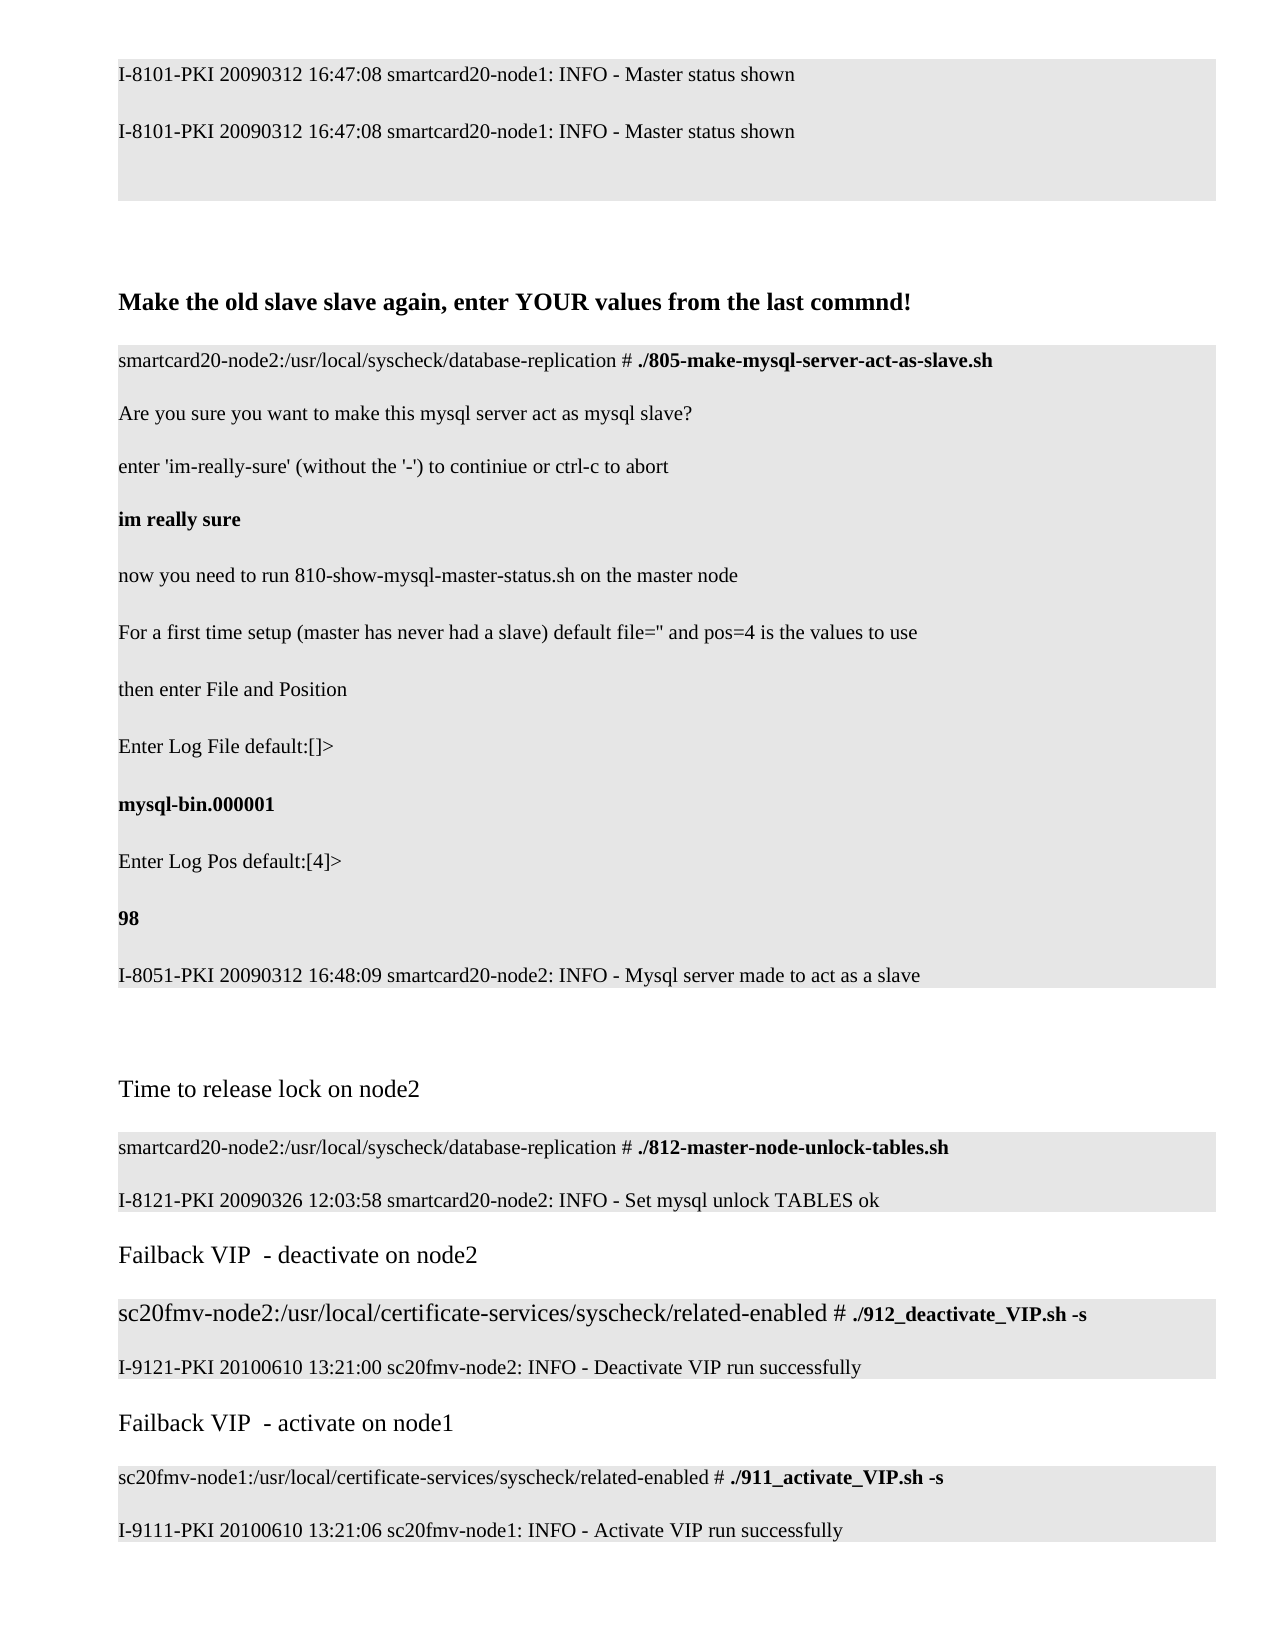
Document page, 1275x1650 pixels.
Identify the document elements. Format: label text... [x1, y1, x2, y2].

text I-9121-PKI 20100610 13:21:00 sc20fmv-node2: INFO - Deactivate VIP run successfully [118, 1356, 1216, 1379]
text smartcard20-node2:/usr/local/syscheck/database-replication # ./805-make-mysql-server-act-as-slave.sh [118, 345, 1216, 373]
text I-8121-PKI 20090326 12:03:58 smartcard20-node2: INFO - Set mysql unlock TABLES ok [118, 1189, 1216, 1212]
text smartcard20-node2:/usr/local/syscheck/database-replication # ./812-master-node-unlock-tables.sh [118, 1132, 1216, 1159]
text I-9111-PKI 20100610 13:21:06 sc20fmv-node1: INFO - Activate VIP run successfully [118, 1518, 1216, 1542]
text For a first time setup (master has never had a slave) default file='' and pos=4 is the values to use [118, 617, 1216, 645]
text Failback VIP - deactivate on node2 [118, 1242, 1216, 1269]
text I-8051-PKI 20090312 16:48:09 smartcard20-node2: INFO - Mysql server made to act as a slave [118, 960, 1216, 988]
text I-8101-PKI 20090312 16:47:08 smartcard20-node1: INFO - Master status shown [118, 116, 1216, 144]
text mysql-bin.000001 [118, 789, 1216, 816]
text Time to release lock on node2 [118, 1075, 1216, 1102]
text 98 [118, 903, 1216, 931]
text now you need to run 810-show-mysql-master-status.sh on the master node [118, 560, 1216, 588]
text Are you sure you want to make this mysql server act as mysql slave? [118, 402, 1216, 425]
text Make the old slave slave again, enter YOUR values from the last commnd! [118, 288, 1216, 316]
text Enter Log Pos default:[4]> [118, 846, 1216, 874]
text Enter Log File default:[]> [118, 732, 1216, 759]
text im really sure [118, 507, 1216, 531]
text enter 'im-really-sure' (without the '-') to continiue or ctrl-c to abort [118, 455, 1216, 478]
text I-8101-PKI 20090312 16:47:08 smartcard20-node1: INFO - Master status shown [118, 59, 1216, 87]
text Failback VIP - activate on node1 [118, 1409, 1216, 1436]
text sc20fmv-node1:/usr/local/certificate-services/syscheck/related-enabled # ./911_activate_VIP.sh -s [118, 1466, 1216, 1489]
text sc20fmv-node2:/usr/local/certificate-services/syscheck/related-enabled # ./912_deactivate_VIP.sh -s [118, 1299, 1216, 1327]
text then enter File and Position [118, 674, 1216, 702]
